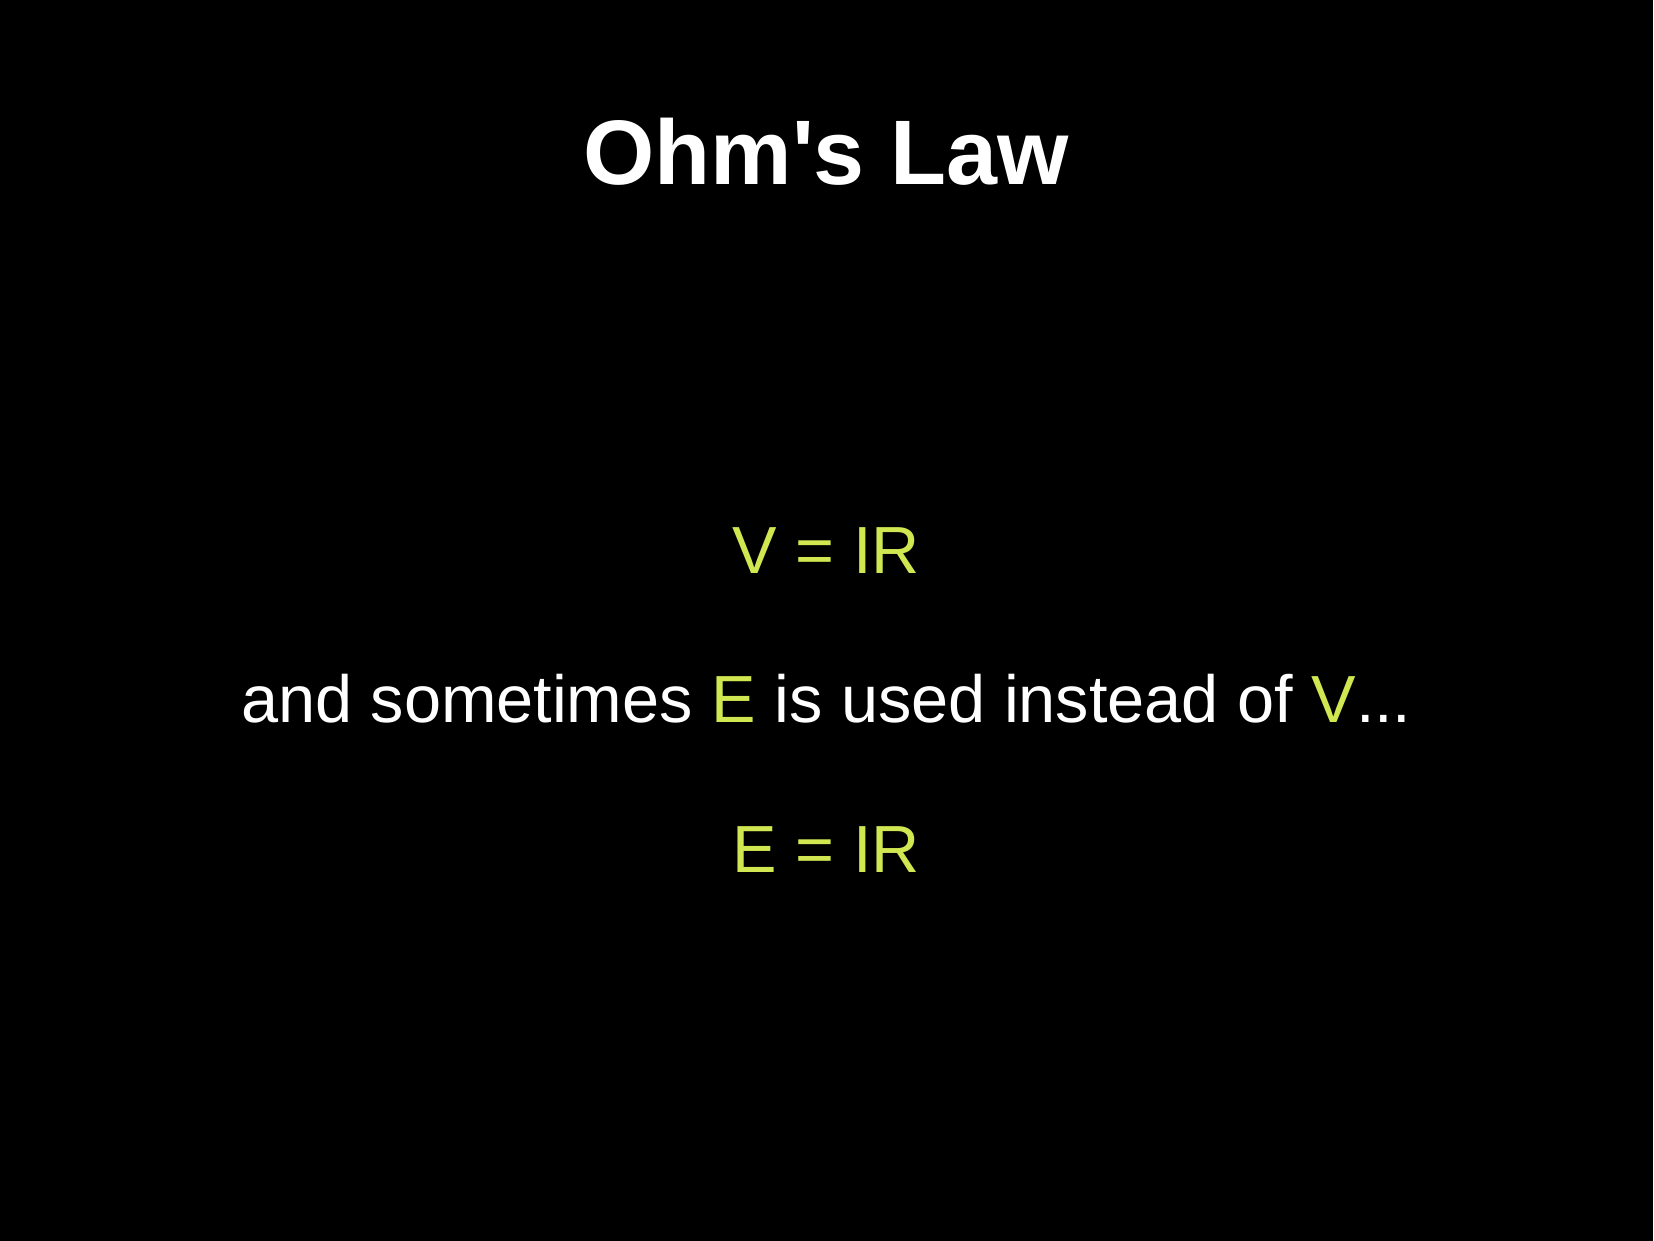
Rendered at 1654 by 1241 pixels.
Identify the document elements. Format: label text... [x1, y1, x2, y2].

subtitle V = IR and sometimes E is used instead of V... E = IR [82, 290, 1571, 1109]
title Ohm's Law [82, 49, 1571, 257]
